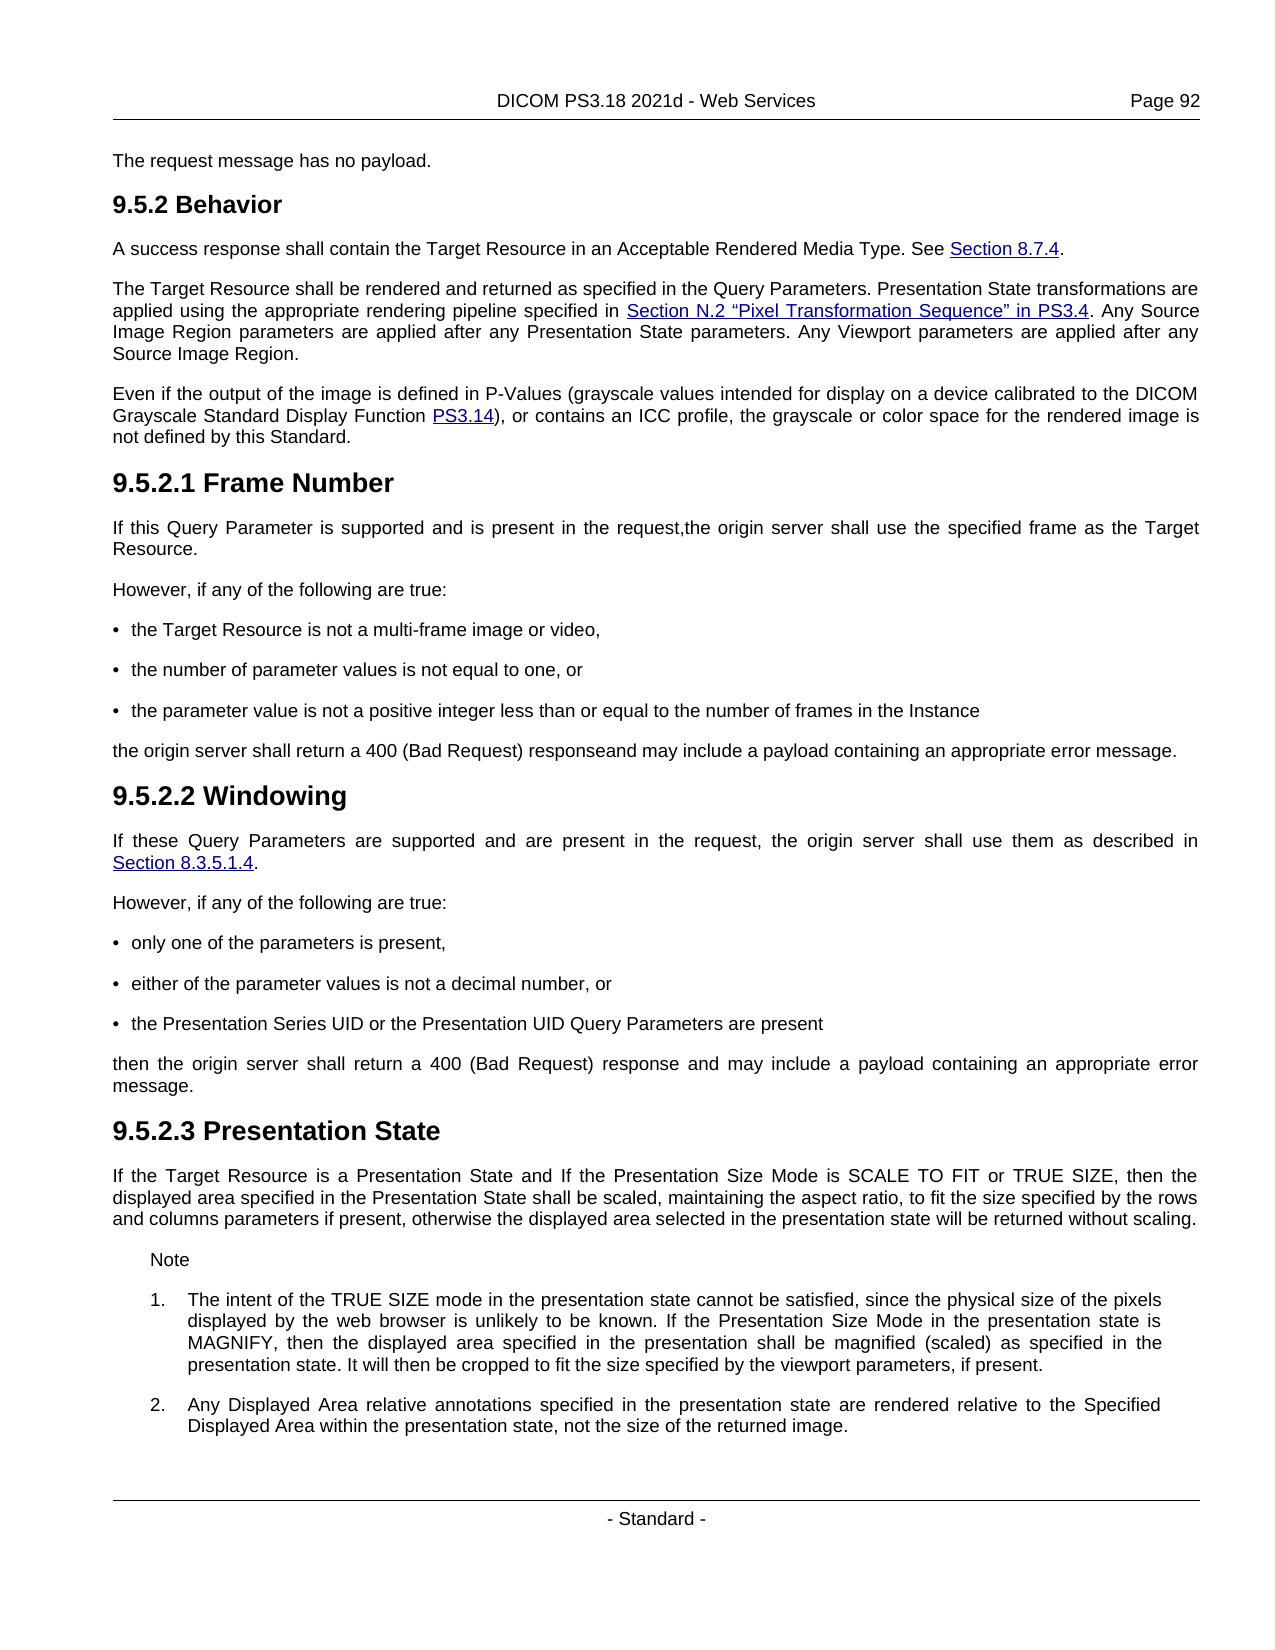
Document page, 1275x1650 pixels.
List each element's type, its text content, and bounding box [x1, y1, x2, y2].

text the origin server shall return a 400 (Bad Request) responseand may include a payload containing an appropriate error message. [112, 740, 1200, 761]
text • the Target Resource is not a multi-frame image or video, [112, 619, 1200, 640]
text If these Query Parameters are supported and are present in the request, the origin server shall use them as described in Section 8.3.5.1.4. [112, 830, 1200, 873]
text However, if any of the following are true: [112, 892, 1200, 913]
text 9.5.2 Behavior [112, 190, 1200, 219]
text The Target Resource shall be rendered and returned as specified in the Query Parameters. Presentation State transformations are applied using the appropriate rendering pipeline specified in Section N.2 “Pixel Transformation Sequence” in PS3.4. Any Source Image Region parameters are applied after any Presentation State parameters. Any Viewport parameters are applied after any Source Image Region. [112, 278, 1200, 364]
text • the number of parameter values is not equal to one, or [112, 659, 1200, 681]
text 9.5.2.3 Presentation State [112, 1115, 1200, 1146]
text 9.5.2.1 Frame Number [112, 467, 1200, 498]
text Even if the output of the image is defined in P-Values (grayscale values intended for display on a device calibrated to the DICOM Grayscale Standard Display Function PS3.14), or contains an ICC profile, the grayscale or color space for the rendered image is not defined by this Standard. [112, 383, 1200, 448]
text • the parameter value is not a positive integer less than or equal to the number of frames in the Instance [112, 699, 1200, 721]
text If this Query Parameter is supported and is present in the request,the origin server shall use the specified frame as the Target Resource. [112, 517, 1200, 560]
text If the Target Resource is a Presentation State and If the Presentation Size Mode is SCALE TO FIT or TRUE SIZE, then the displayed area specified in the Presentation State shall be scaled, maintaining the aspect ratio, to fit the size specified by the rows and columns parameters if present, otherwise the displayed area selected in the presentation state will be returned without scaling. [112, 1165, 1200, 1230]
text However, if any of the following are true: [112, 578, 1200, 600]
text 1. The intent of the TRUE SIZE mode in the presentation state cannot be satisfied, since the physical size of the pixels displayed by the web browser is unlikely to be known. If the Presentation Size Mode in the presentation state is MAGNIFY, then the displayed area specified in the presentation shall be magnified (scaled) as specified in the presentation state. It will then be cropped to fit the size specified by the viewport parameters, if present. [150, 1289, 1162, 1375]
text The request message has no payload. [112, 150, 1200, 172]
text 9.5.2.2 Windowing [112, 780, 1200, 811]
text 2. Any Displayed Area relative annotations specified in the presentation state are rendered relative to the Specified Displayed Area within the presentation state, not the size of the returned image. [150, 1394, 1162, 1437]
text • only one of the parameters is present, [112, 932, 1200, 954]
text • the Presentation Series UID or the Presentation UID Query Parameters are present [112, 1013, 1200, 1034]
text then the origin server shall return a 400 (Bad Request) response and may include a payload containing an appropriate error message. [112, 1053, 1200, 1096]
text Note [150, 1248, 1162, 1270]
text A success response shall contain the Target Resource in an Acceptable Rendered Media Type. See Section 8.7.4. [112, 238, 1200, 259]
text • either of the parameter values is not a decimal number, or [112, 972, 1200, 994]
